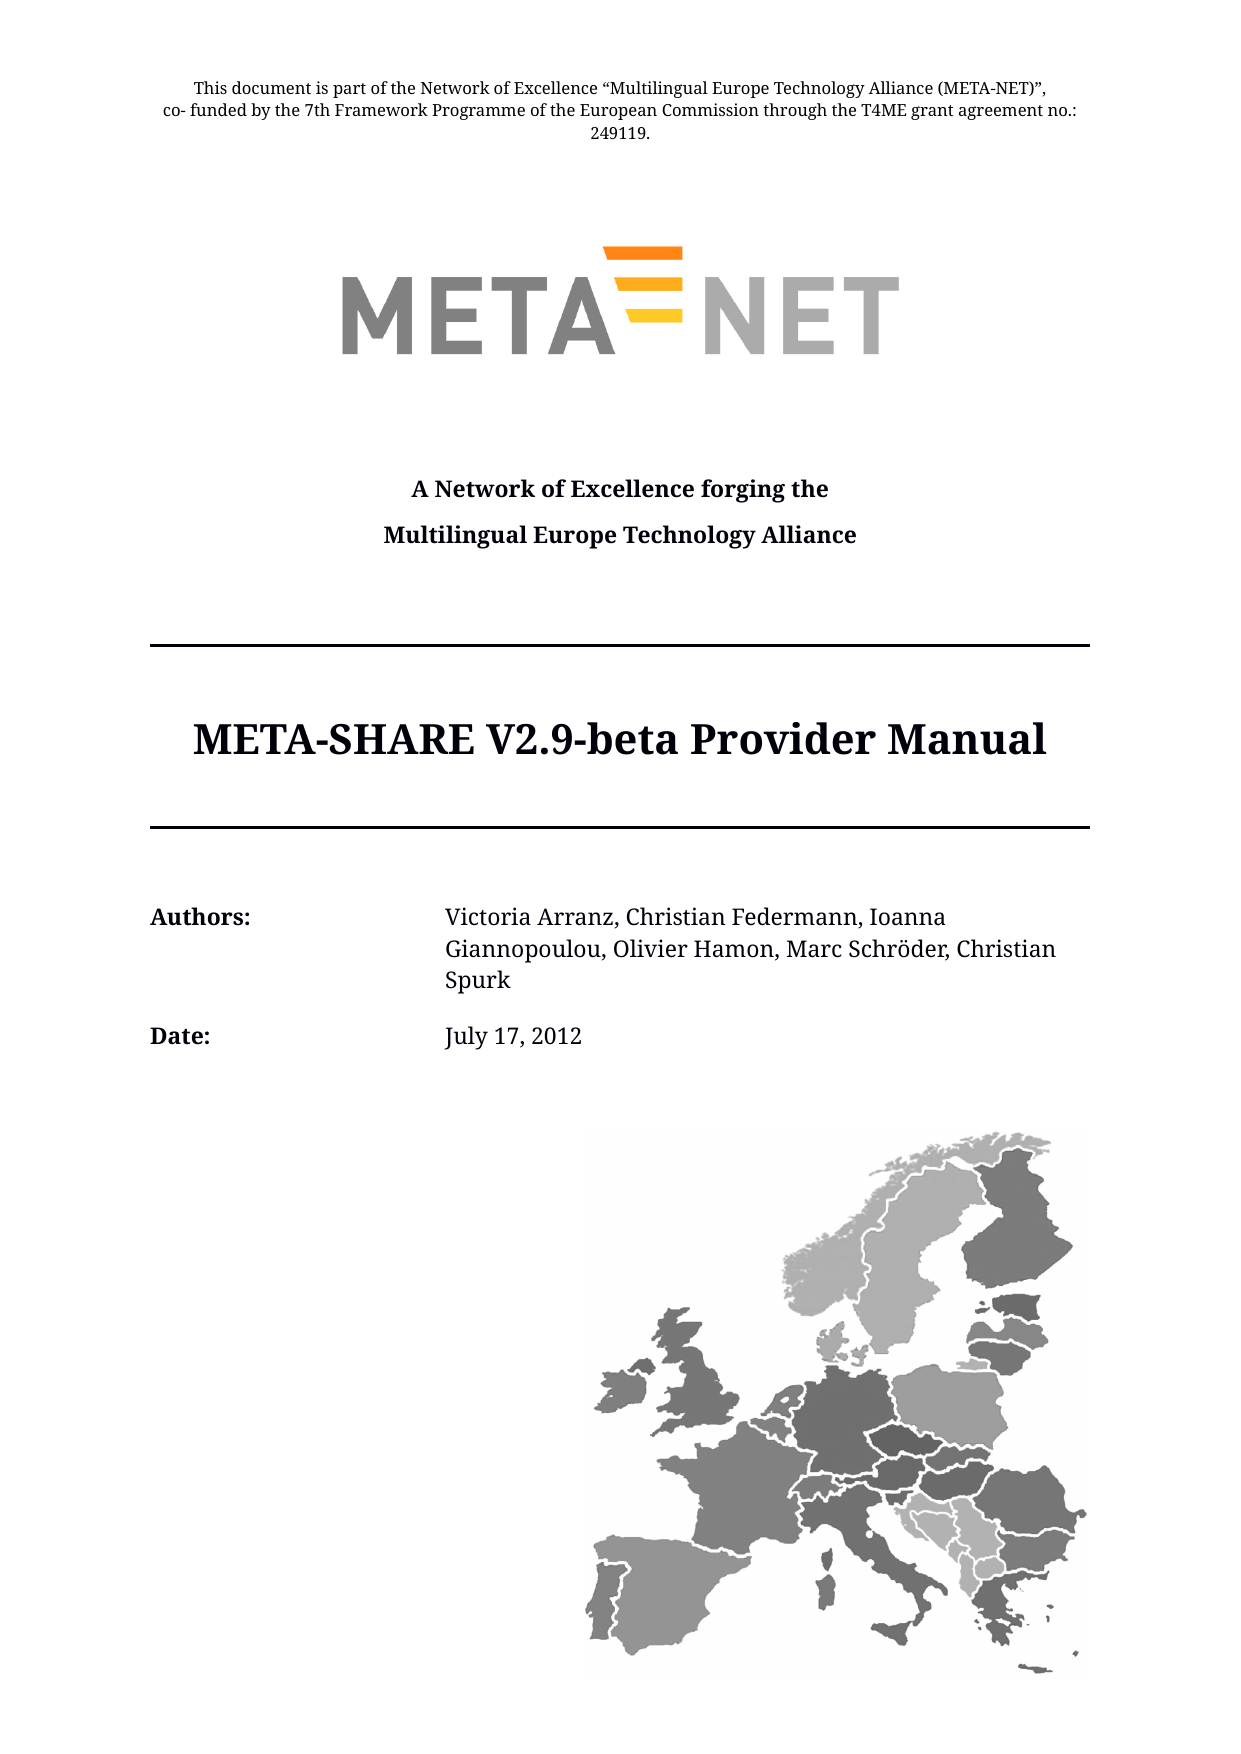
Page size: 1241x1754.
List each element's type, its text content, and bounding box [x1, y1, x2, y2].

text Multilingual Europe Technology Alliance [150, 519, 1090, 551]
picture [332, 242, 908, 358]
text Authors: Victoria Arranz, Christian Federmann, Ioanna Giannopoulou, Olivier Hamon, Marc Schröder, Christian Spurk [150, 901, 1090, 995]
text Date: July 17, 2012 [150, 1020, 1090, 1051]
text META-SHARE V2.9-beta Provider Manual [150, 710, 1090, 767]
text A Network of Excellence forging the [150, 472, 1090, 504]
picture [581, 1129, 1091, 1681]
